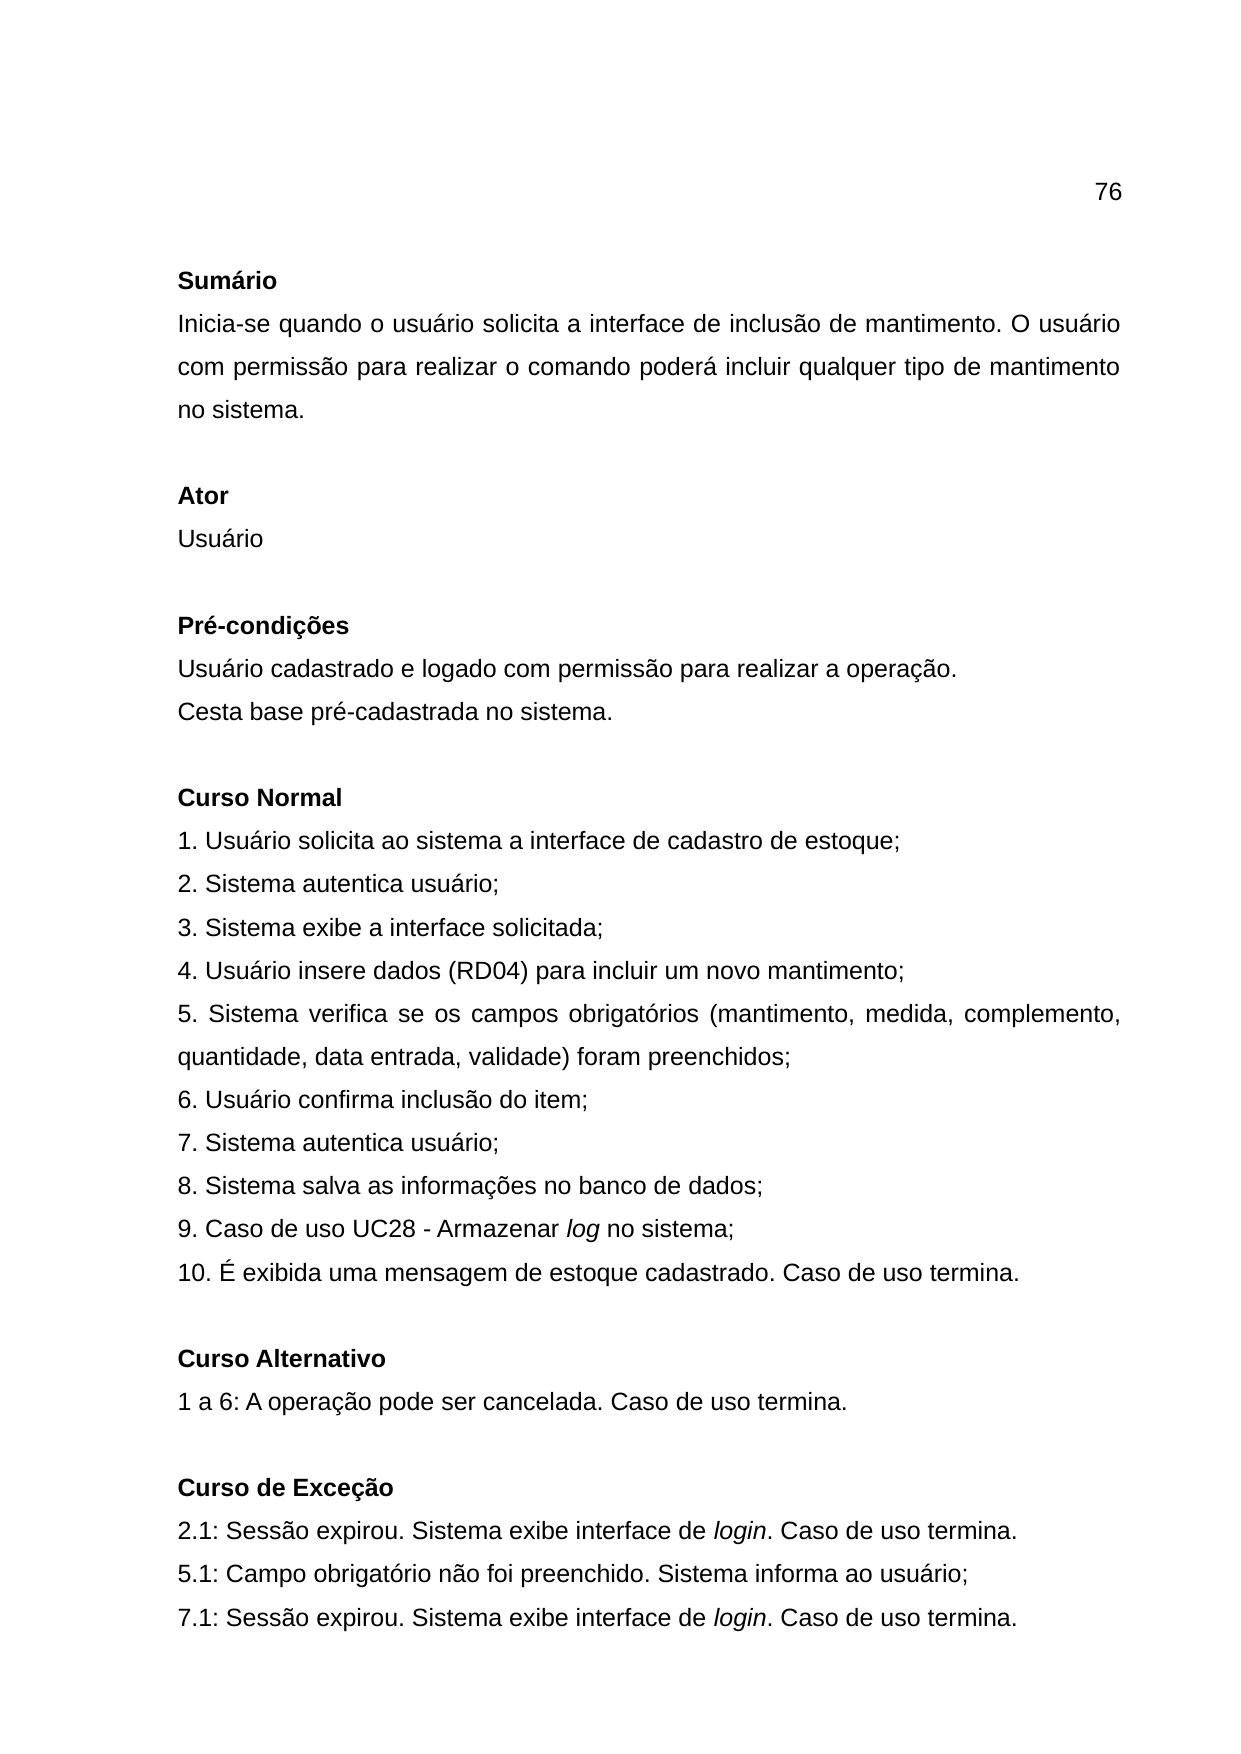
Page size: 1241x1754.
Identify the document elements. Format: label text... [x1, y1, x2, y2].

text 7. Sistema autentica usuário; [177, 1128, 1122, 1157]
text Inicia-se quando o usuário solicita a interface de inclusão de mantimento. O usuário com permissão para realizar o comando poderá incluir qualquer tipo de mantimento no sistema. [177, 309, 1122, 424]
text Sumário [177, 266, 1122, 294]
text Pré-condições [177, 611, 1122, 639]
text 4. Usuário insere dados (RD04) para incluir um novo mantimento; [177, 956, 1122, 984]
text 2. Sistema autentica usuário; [177, 869, 1122, 898]
text 3. Sistema exibe a interface solicitada; [177, 913, 1122, 941]
text 1 a 6: A operação pode ser cancelada. Caso de uso termina. [177, 1387, 1122, 1416]
text Usuário [177, 524, 1122, 553]
text 1. Usuário solicita ao sistema a interface de cadastro de estoque; [177, 826, 1122, 855]
text 8. Sistema salva as informações no banco de dados; [177, 1171, 1122, 1200]
text Curso Normal [177, 783, 1122, 812]
text 5.1: Campo obrigatório não foi preenchido. Sistema informa ao usuário; [177, 1559, 1122, 1588]
text 7.1: Sessão expirou. Sistema exibe interface de login. Caso de uso termina. [177, 1603, 1122, 1631]
text 2.1: Sessão expirou. Sistema exibe interface de login. Caso de uso termina. [177, 1516, 1122, 1545]
text 10. É exibida uma mensagem de estoque cadastrado. Caso de uso termina. [177, 1258, 1122, 1286]
text 5. Sistema verifica se os campos obrigatórios (mantimento, medida, complemento, quantidade, data entrada, validade) foram preenchidos; [177, 999, 1122, 1071]
text Curso Alternativo [177, 1344, 1122, 1373]
text 6. Usuário confirma inclusão do item; [177, 1085, 1122, 1114]
text Curso de Exceção [177, 1473, 1122, 1502]
text Ator [177, 481, 1122, 510]
text Cesta base pré-cadastrada no sistema. [177, 697, 1122, 726]
text 9. Caso de uso UC28 - Armazenar log no sistema; [177, 1214, 1122, 1243]
text Usuário cadastrado e logado com permissão para realizar a operação. [177, 654, 1122, 683]
